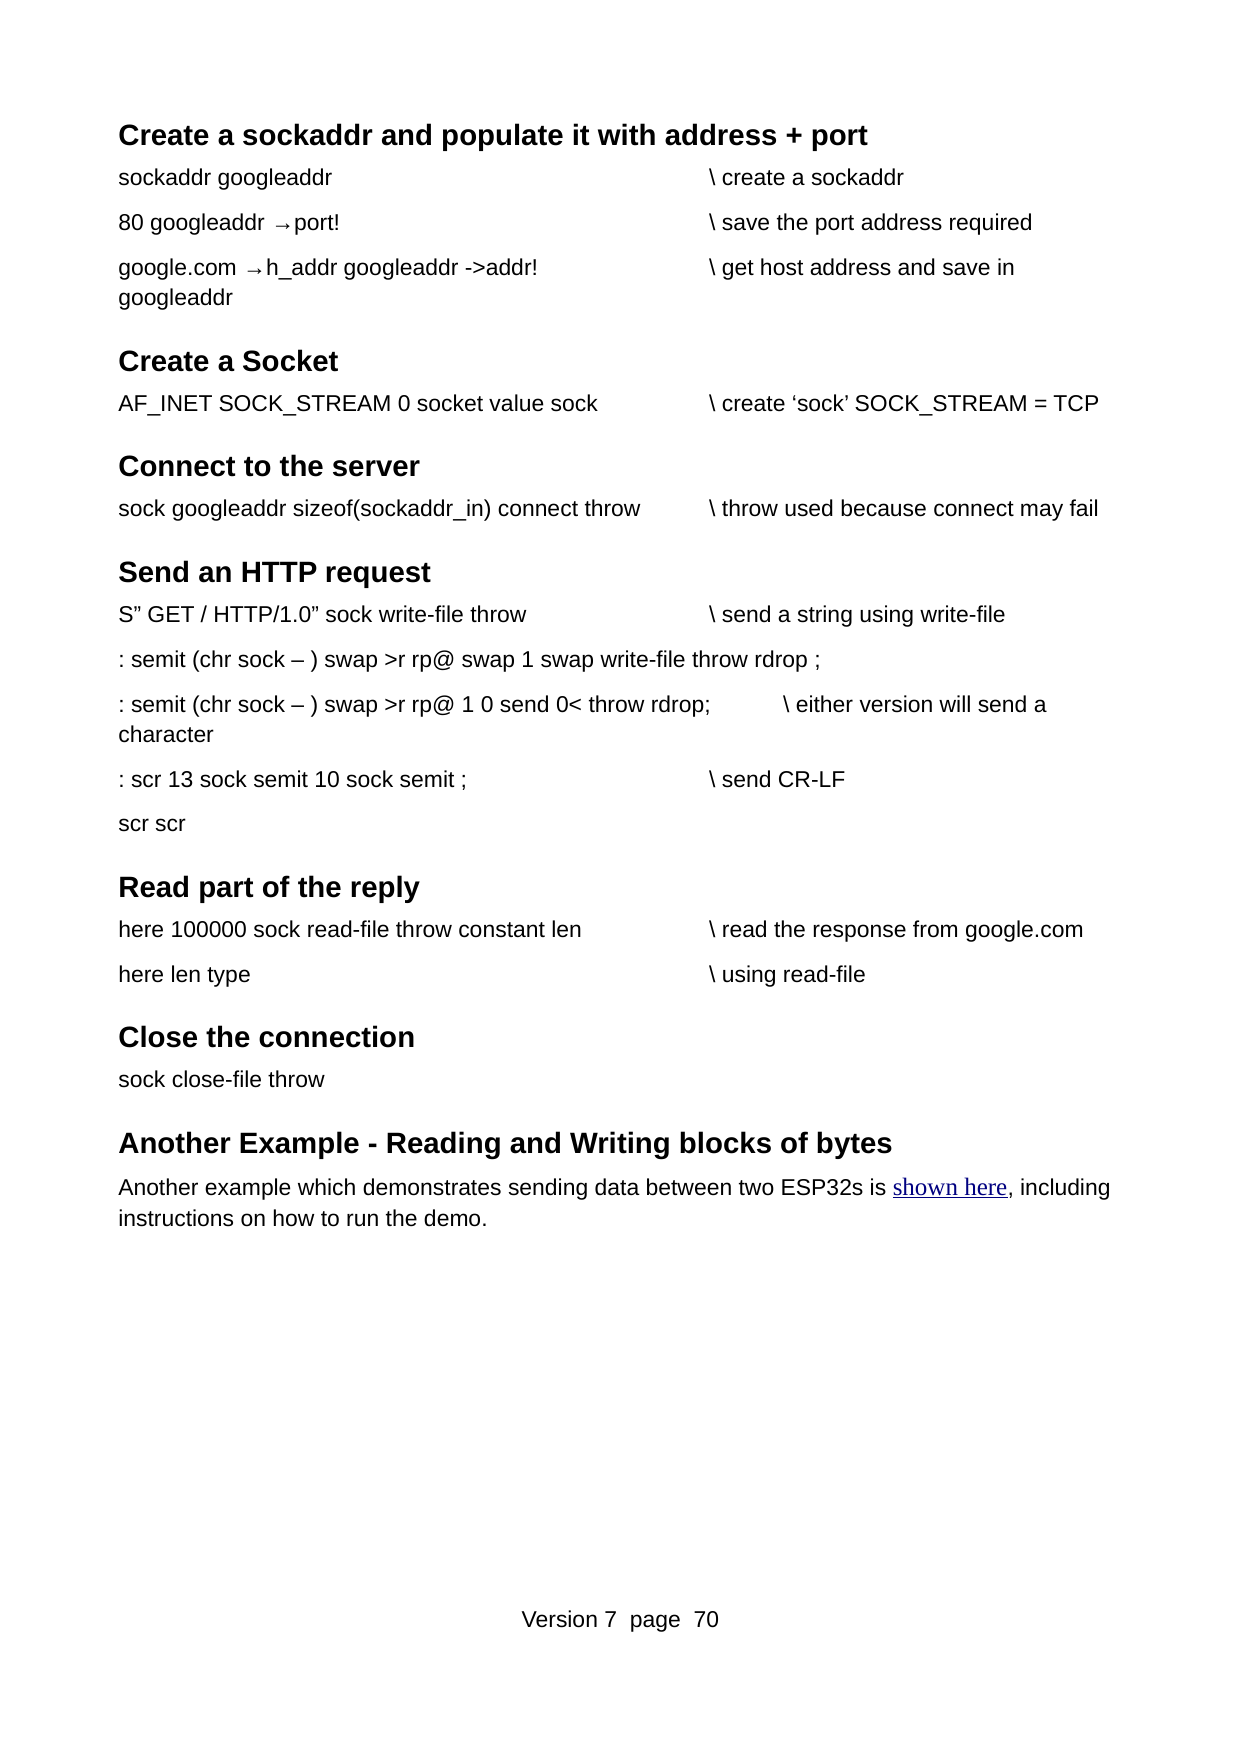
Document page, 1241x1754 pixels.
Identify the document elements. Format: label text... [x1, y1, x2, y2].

subtitle Read part of the reply [118, 870, 1122, 903]
text : scr 13 sock semit 10 sock semit ; \ send CR-LF [118, 766, 1122, 792]
subtitle Close the connection [118, 1020, 1122, 1054]
text google.com →h_addr googleaddr ->addr! \ get host address and save in googleaddr [118, 254, 1122, 311]
text : semit (chr sock – ) swap >r rp@ swap 1 swap write-file throw rdrop ; [118, 646, 1122, 672]
text here len type \ using read-file [118, 961, 1122, 987]
subtitle Send an HTTP request [118, 555, 1122, 588]
text S” GET / HTTP/1.0” sock write-file throw \ send a string using write-file [118, 601, 1122, 627]
text sock close-file throw [118, 1066, 1122, 1093]
text here 100000 sock read-file throw constant len \ read the response from google.com [118, 916, 1122, 942]
subtitle Connect to the server [118, 449, 1122, 483]
text Another example which demonstrates sending data between two ESP32s is shown here, including instructions on how to run the demo. [118, 1172, 1122, 1231]
subtitle Another Example - Reading and Writing blocks of bytes [118, 1126, 1122, 1159]
text scr scr [118, 810, 1122, 837]
text sockaddr googleaddr \ create a sockaddr [118, 164, 1122, 191]
text 80 googleaddr →port! \ save the port address required [118, 209, 1122, 236]
text sock googleaddr sizeof(sockaddr_in) connect throw \ throw used because connect may fail [118, 495, 1122, 522]
text AF_INET SOCK_STREAM 0 socket value sock \ create ‘sock’ SOCK_STREAM = TCP [118, 390, 1122, 416]
text : semit (chr sock – ) swap >r rp@ 1 0 send 0< throw rdrop; \ either version will send a character [118, 691, 1122, 747]
subtitle Create a sockaddr and populate it with address + port [118, 118, 1122, 152]
subtitle Create a Socket [118, 343, 1122, 377]
